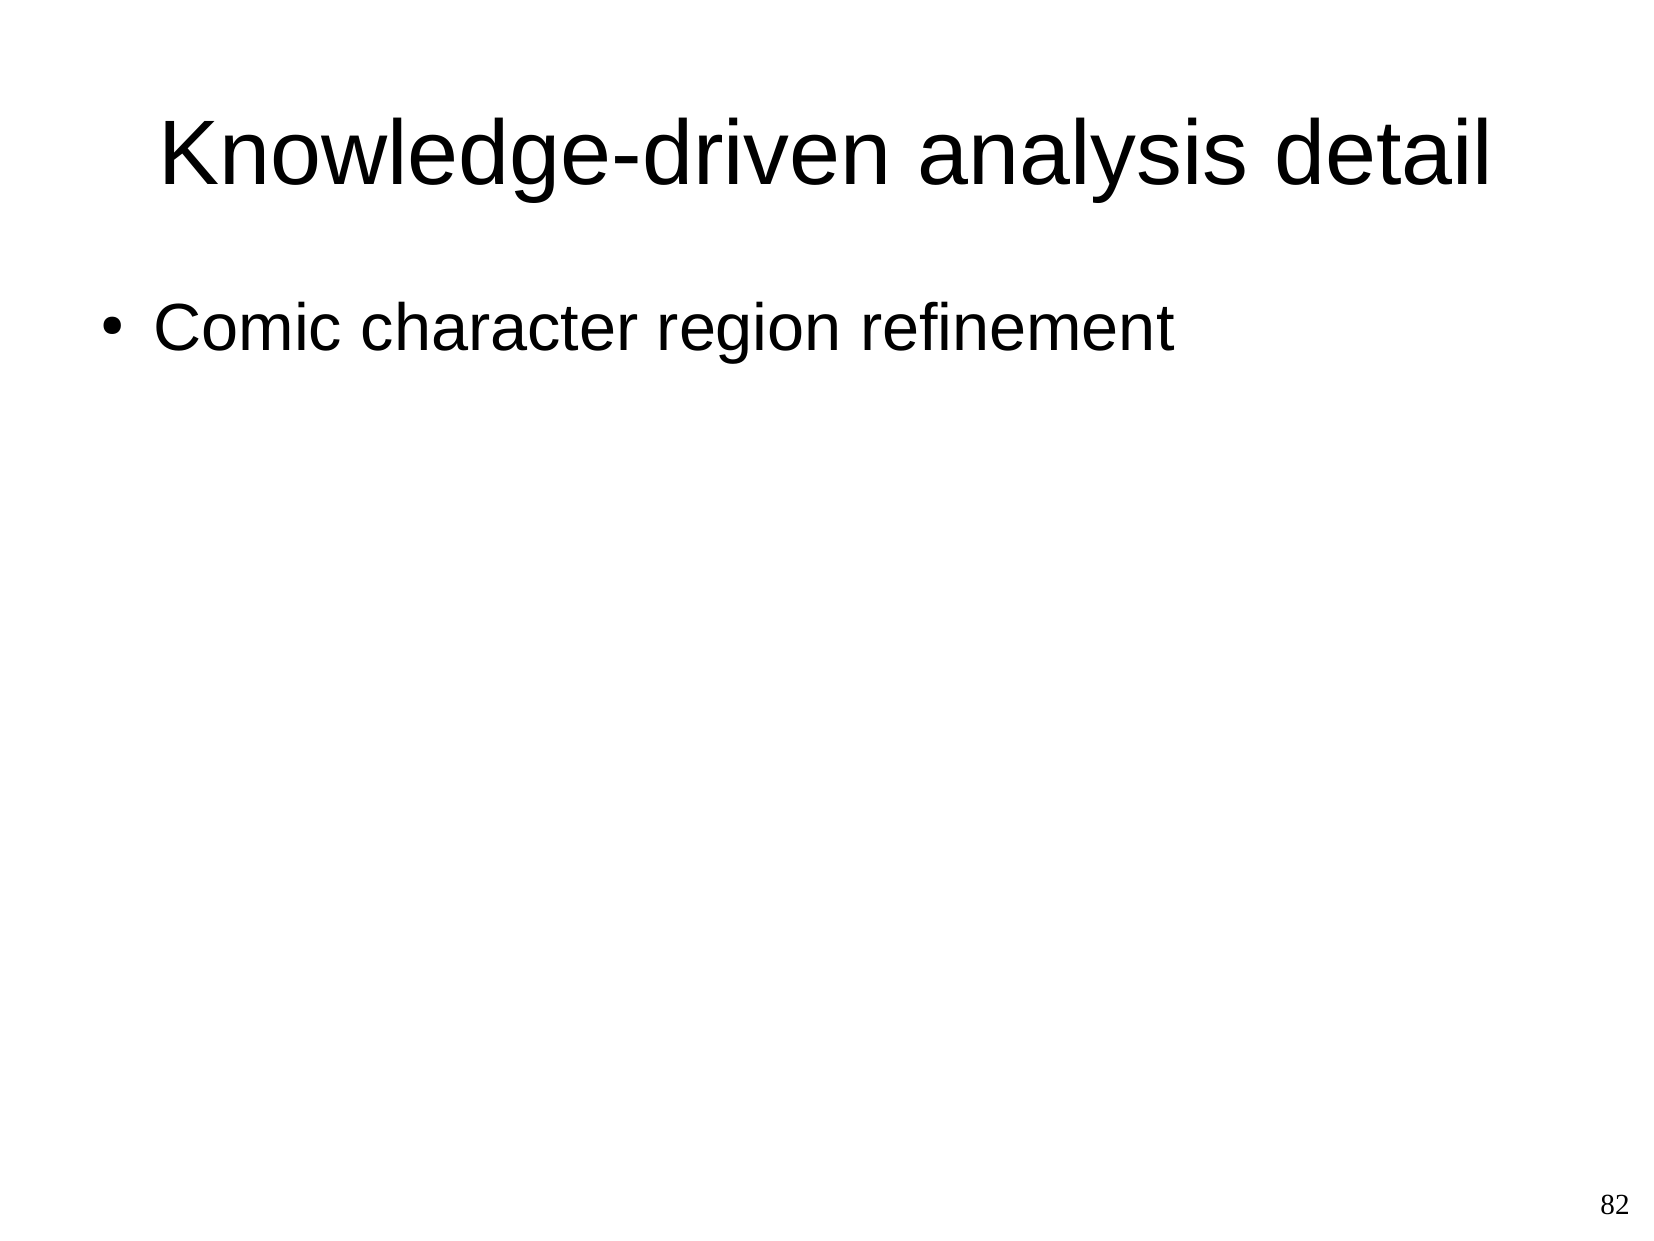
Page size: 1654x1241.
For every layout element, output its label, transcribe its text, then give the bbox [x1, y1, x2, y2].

list Comic character region refinement [82, 290, 1571, 634]
title Knowledge-driven analysis detail [82, 49, 1571, 257]
